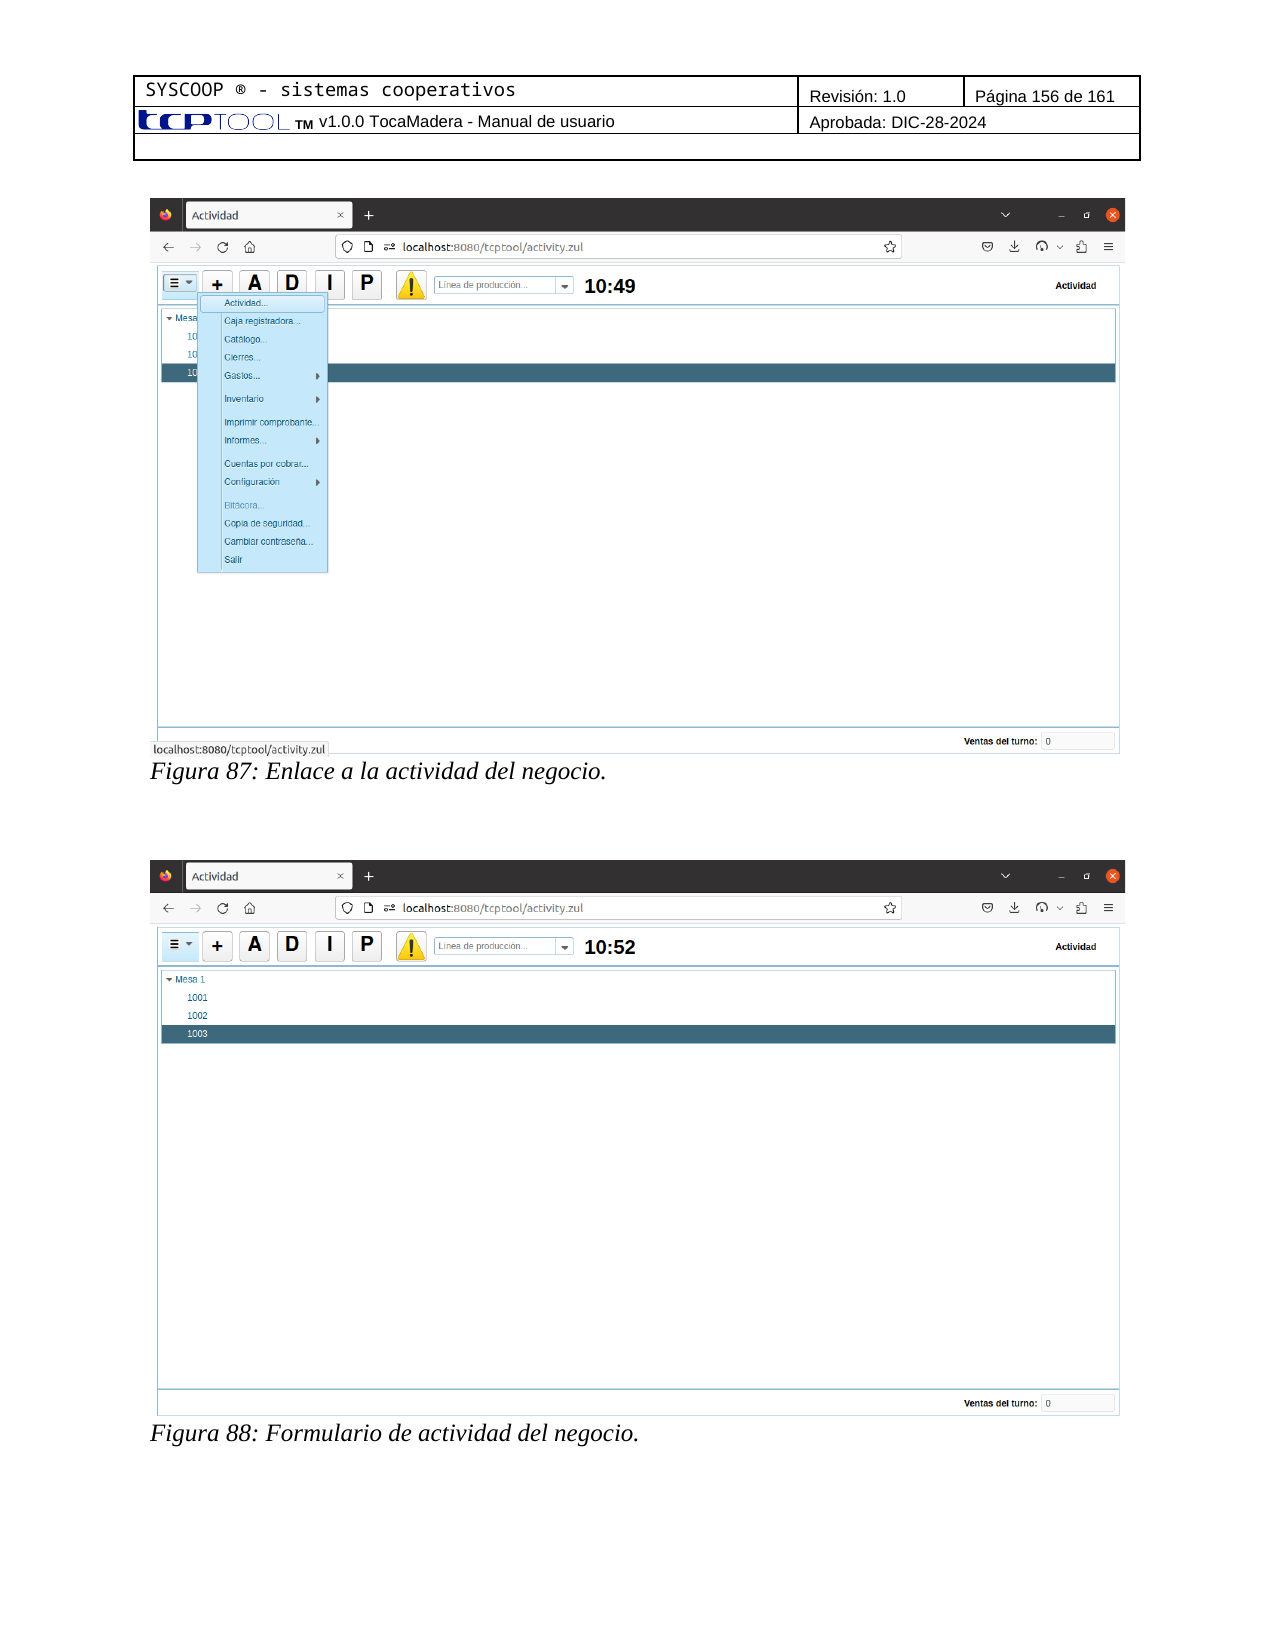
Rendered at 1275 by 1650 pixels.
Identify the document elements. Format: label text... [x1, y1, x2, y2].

picture [150, 860, 1125, 1419]
text Figura 87: Enlace a la actividad del negocio. [150, 757, 1125, 785]
picture [150, 198, 1125, 757]
text Figura 88: Formulario de actividad del negocio. [150, 1419, 1125, 1447]
picture [138, 110, 290, 130]
